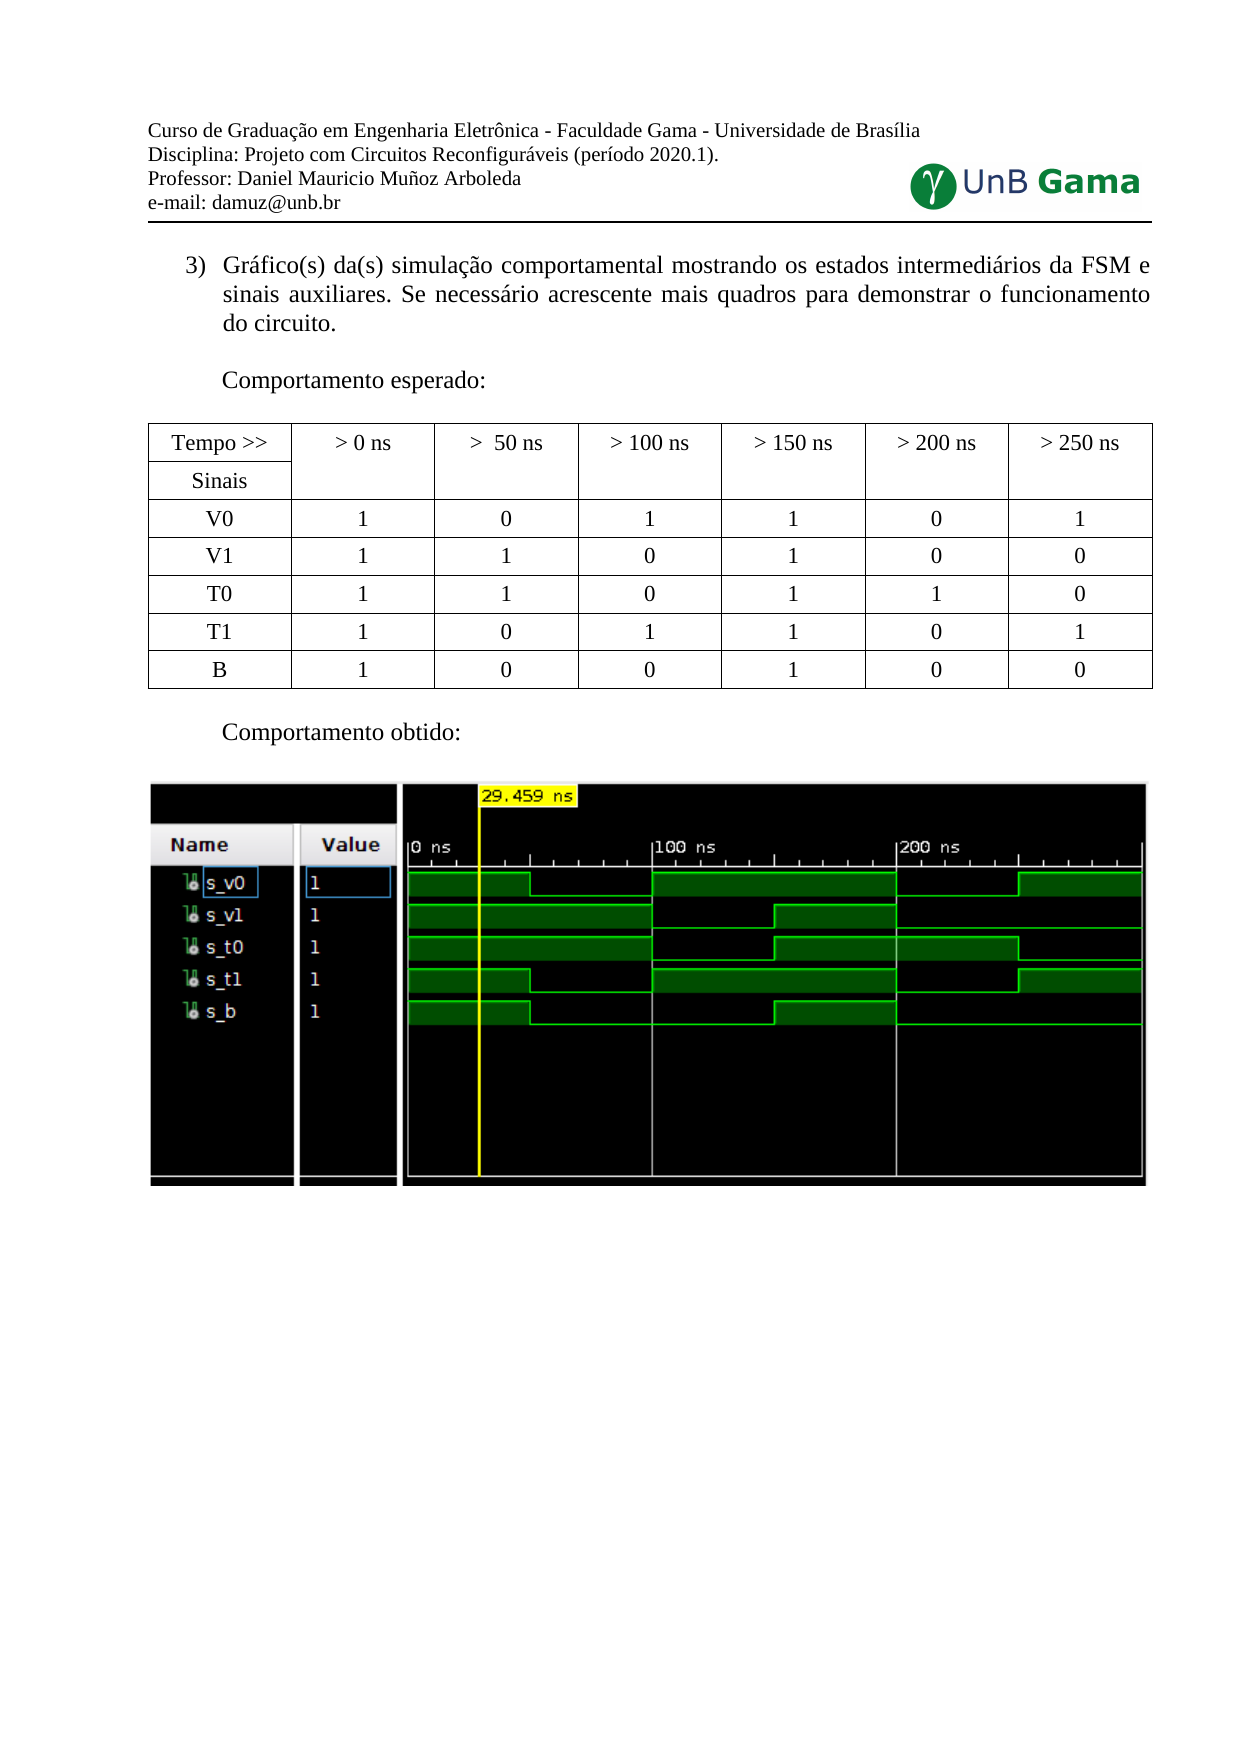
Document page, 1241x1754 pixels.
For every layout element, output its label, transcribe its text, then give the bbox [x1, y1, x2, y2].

picture [150, 777, 1149, 1186]
table_cell T0 [149, 576, 291, 612]
table_cell 1 [292, 576, 434, 612]
table_cell T1 [149, 614, 291, 650]
table_cell 1 [435, 576, 578, 612]
table_cell 1 [722, 576, 865, 612]
text Comportamento esperado: [148, 365, 1152, 394]
table_header > 50 ns [435, 424, 578, 499]
table_cell 0 [1009, 651, 1152, 688]
table_cell 0 [435, 651, 578, 688]
table_cell 0 [435, 614, 578, 650]
table_header > 200 ns [866, 424, 1008, 499]
table_cell 0 [866, 651, 1008, 688]
table_cell 1 [579, 614, 721, 650]
table_cell 1 [722, 500, 865, 537]
table_cell V1 [149, 538, 291, 574]
table_header Tempo >> [149, 424, 291, 461]
table_cell Sinais [149, 462, 291, 499]
table_cell 1 [292, 500, 434, 537]
table_header > 100 ns [579, 424, 721, 499]
table_cell 1 [292, 538, 434, 574]
table_cell B [149, 651, 291, 688]
table_header > 150 ns [722, 424, 865, 499]
table_cell 1 [1009, 614, 1152, 650]
table_cell 1 [435, 538, 578, 574]
table_cell 0 [866, 614, 1008, 650]
table_header > 250 ns [1009, 424, 1152, 499]
picture [909, 162, 1142, 212]
table_cell 1 [722, 538, 865, 574]
table_cell 0 [579, 576, 721, 612]
list Gráfico(s) da(s) simulação comportamental mostrando os estados intermediários da FSM e sinais auxiliares. Se necessário acrescente mais quadros para demonstrar o funcionamento do circuito. [185, 250, 1152, 337]
table_cell 1 [866, 576, 1008, 612]
table_cell 0 [579, 651, 721, 688]
table_cell 1 [292, 614, 434, 650]
table_cell 1 [1009, 500, 1152, 537]
text Comportamento obtido: [148, 717, 1152, 746]
table_cell 0 [435, 500, 578, 537]
table_cell 0 [866, 538, 1008, 574]
table_cell 0 [1009, 538, 1152, 574]
table_header > 0 ns [292, 424, 434, 499]
table_cell 1 [722, 614, 865, 650]
table_cell 1 [292, 651, 434, 688]
table_cell V0 [149, 500, 291, 537]
table_cell 0 [1009, 576, 1152, 612]
table_cell 1 [579, 500, 721, 537]
table_cell 0 [579, 538, 721, 574]
table_cell 1 [722, 651, 865, 688]
table_cell 0 [866, 500, 1008, 537]
